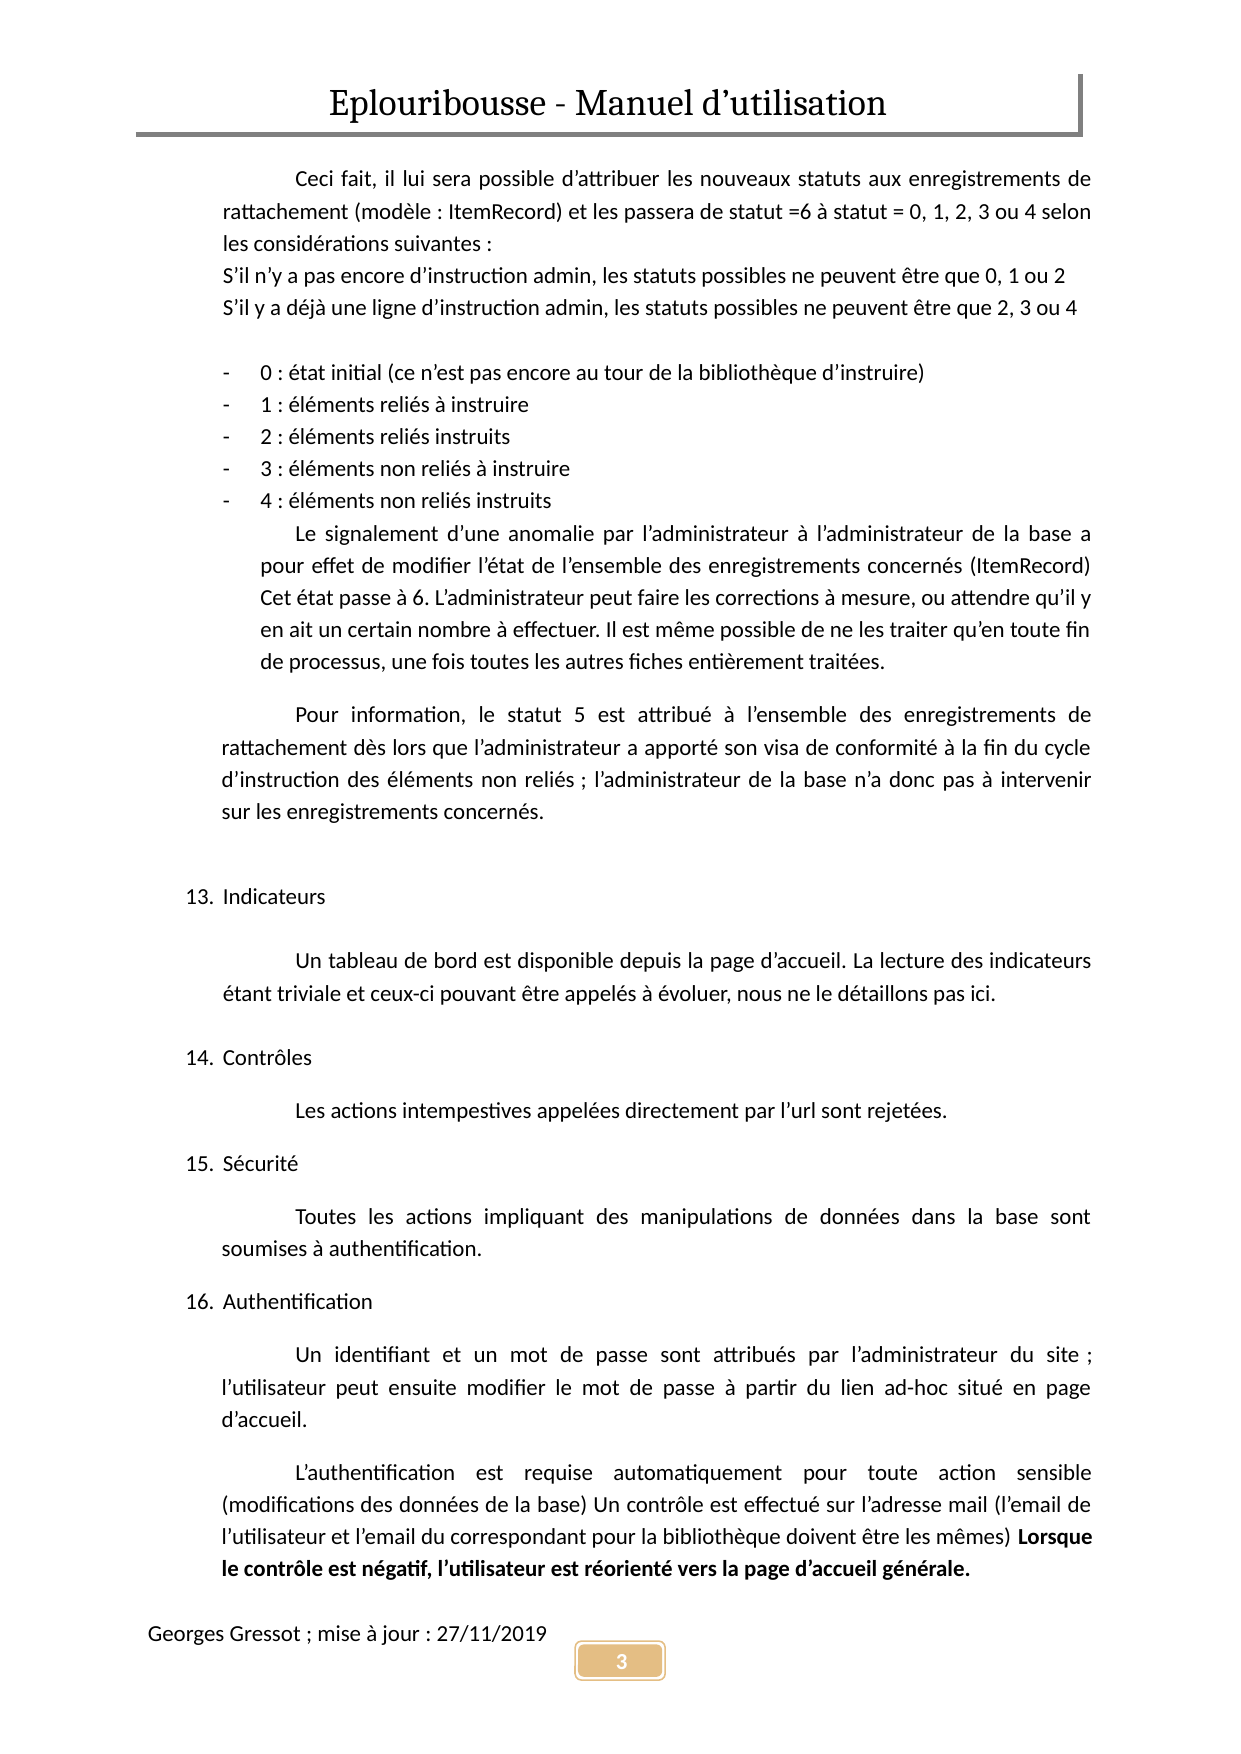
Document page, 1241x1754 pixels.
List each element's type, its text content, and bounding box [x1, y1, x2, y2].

list 1 : éléments reliés à instruire [223, 390, 1093, 418]
text Toutes les actions impliquant des manipulations de données dans la base sont soumises à authentification. [221, 1202, 1093, 1262]
text Les actions intempestives appelées directement par l’url sont rejetées. [221, 1096, 1093, 1124]
list Un tableau de bord est disponible depuis la page d’accueil. La lecture des indicateurs étant triviale et ceux-ci pouvant être appelés à évoluer, nous ne le détaillons pas ici. [223, 947, 1093, 1007]
list 0 : état initial (ce n’est pas encore au tour de la bibliothèque d’instruire) [223, 358, 1093, 386]
list Ceci fait, il lui sera possible d’attribuer les nouveaux statuts aux enregistrements de rattachement (modèle : ItemRecord) et les passera de statut =6 à statut = 0, 1, 2, 3 ou 4 selon les considérations suivantes : [223, 164, 1093, 257]
list 3 : éléments non reliés à instruire [223, 454, 1093, 482]
text Un identifiant et un mot de passe sont attribués par l’administrateur du site ; l’utilisateur peut ensuite modifier le mot de passe à partir du lien ad-hoc situé en page d’accueil. [221, 1340, 1093, 1433]
list 2 : éléments reliés instruits [223, 422, 1093, 450]
list S’il n’y a pas encore d’instruction admin, les statuts possibles ne peuvent être que 0, 1 ou 2 [223, 261, 1093, 289]
list Le signalement d’une anomalie par l’administrateur à l’administrateur de la base a pour effet de modifier l’état de l’ensemble des enregistrements concernés (ItemRecord) Cet état passe à 6. L’administrateur peut faire les corrections à mesure, ou attendre qu’il y en ait un certain nombre à effectuer. Il est même possible de ne les traiter qu’en toute fin de processus, une fois toutes les autres fiches entièrement traitées. [260, 519, 1093, 675]
list S’il y a déjà une ligne d’instruction admin, les statuts possibles ne peuvent être que 2, 3 ou 4 [223, 293, 1093, 321]
list 4 : éléments non reliés instruits [223, 486, 1093, 514]
list Contrôles [185, 1043, 1093, 1071]
text Pour information, le statut 5 est attribué à l’ensemble des enregistrements de rattachement dès lors que l’administrateur a apporté son visa de conformité à la fin du cycle d’instruction des éléments non reliés ; l’administrateur de la base n’a donc pas à intervenir sur les enregistrements concernés. [221, 700, 1093, 825]
list Indicateurs [185, 882, 1093, 910]
text L’authentification est requise automatiquement pour toute action sensible (modifications des données de la base) Un contrôle est effectué sur l’adresse mail (l’email de l’utilisateur et l’email du correspondant pour la bibliothèque doivent être les mêmes) Lorsque le contrôle est négatif, l’utilisateur est réorienté vers la page d’accueil générale. [221, 1458, 1093, 1582]
list Authentification [185, 1287, 1093, 1315]
list Sécurité [185, 1149, 1093, 1177]
